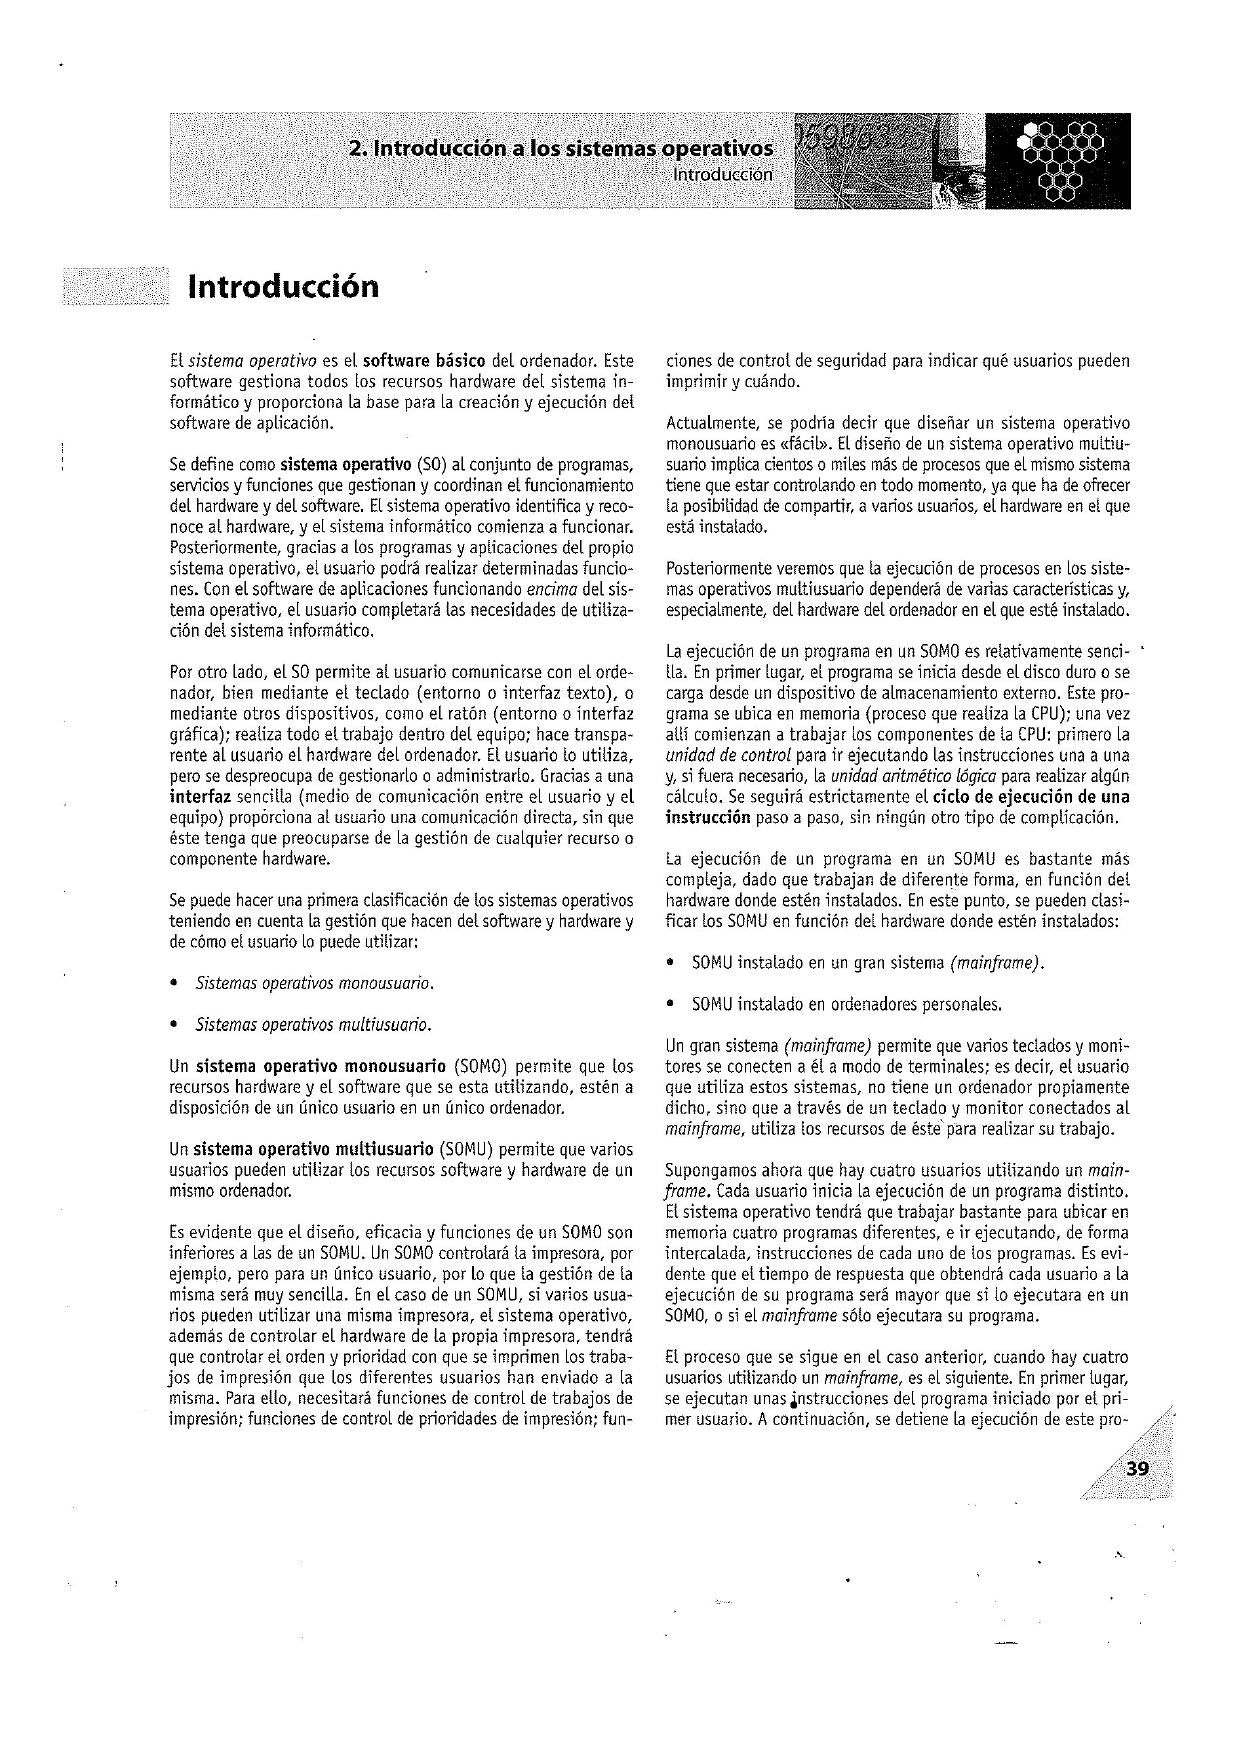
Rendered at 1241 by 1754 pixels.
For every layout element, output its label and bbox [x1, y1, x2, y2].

picture [59, 59, 1182, 1644]
